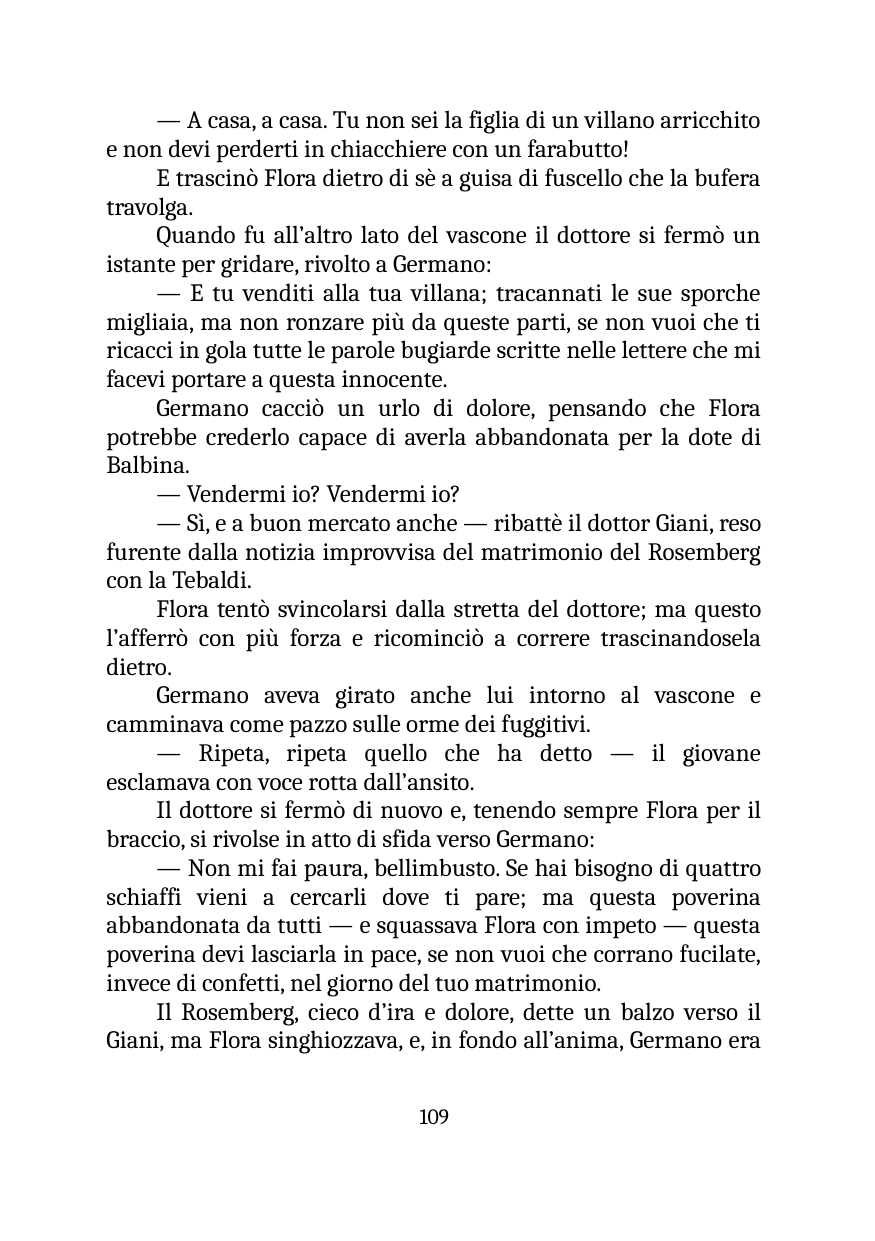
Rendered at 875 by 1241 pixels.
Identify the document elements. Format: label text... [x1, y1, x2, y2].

text Quando fu all’altro lato del vascone il dottore si fermò un istante per gridare, rivolto a Germano: [106, 221, 762, 279]
text — Vendermi io? Vendermi io? [106, 480, 762, 509]
text — E tu venditi alla tua villana; tracannati le sue sporche migliaia, ma non ronzare più da queste parti, se non vuoi che ti ricacci in gola tutte le parole bugiarde scritte nelle lettere che mi facevi portare a questa innocente. [106, 279, 762, 394]
text Germano cacciò un urlo di dolore, pensando che Flora potrebbe crederlo capace di averla abbandonata per la dote di Balbina. [106, 394, 762, 480]
text Il Rosemberg, cieco d’ira e dolore, dette un balzo verso il Giani, ma Flora singhiozzava, e, in fondo all’anima, Germano era [106, 997, 762, 1055]
text — Non mi fai paura, bellimbusto. Se hai bisogno di quattro schiaffi vieni a cercarli dove ti pare; ma questa poverina abbandonata da tutti — e squassava Flora con impeto — questa poverina devi lasciarla in pace, se non vuoi che corrano fucilate, invece di confetti, nel giorno del tuo matrimonio. [106, 854, 762, 997]
text Il dottore si fermò di nuovo e, tenendo sempre Flora per il braccio, si rivolse in atto di sfida verso Germano: [106, 796, 762, 854]
text — A casa, a casa. Tu non sei la figlia di un villano arricchito e non devi perderti in chiacchiere con un farabutto! [106, 106, 762, 164]
text E trascinò Flora dietro di sè a guisa di fuscello che la bufera travolga. [106, 164, 762, 221]
text Flora tentò svincolarsi dalla stretta del dottore; ma questo l’afferrò con più forza e ricominciò a correre trascinandosela dietro. [106, 595, 762, 681]
text Germano aveva girato anche lui intorno al vascone e camminava come pazzo sulle orme dei fuggitivi. [106, 681, 762, 739]
text — Ripeta, ripeta quello che ha detto — il giovane esclamava con voce rotta dall’ansito. [106, 739, 762, 796]
text — Sì, e a buon mercato anche — ribattè il dottor Giani, reso furente dalla notizia improvvisa del matrimonio del Rosemberg con la Tebaldi. [106, 509, 762, 595]
